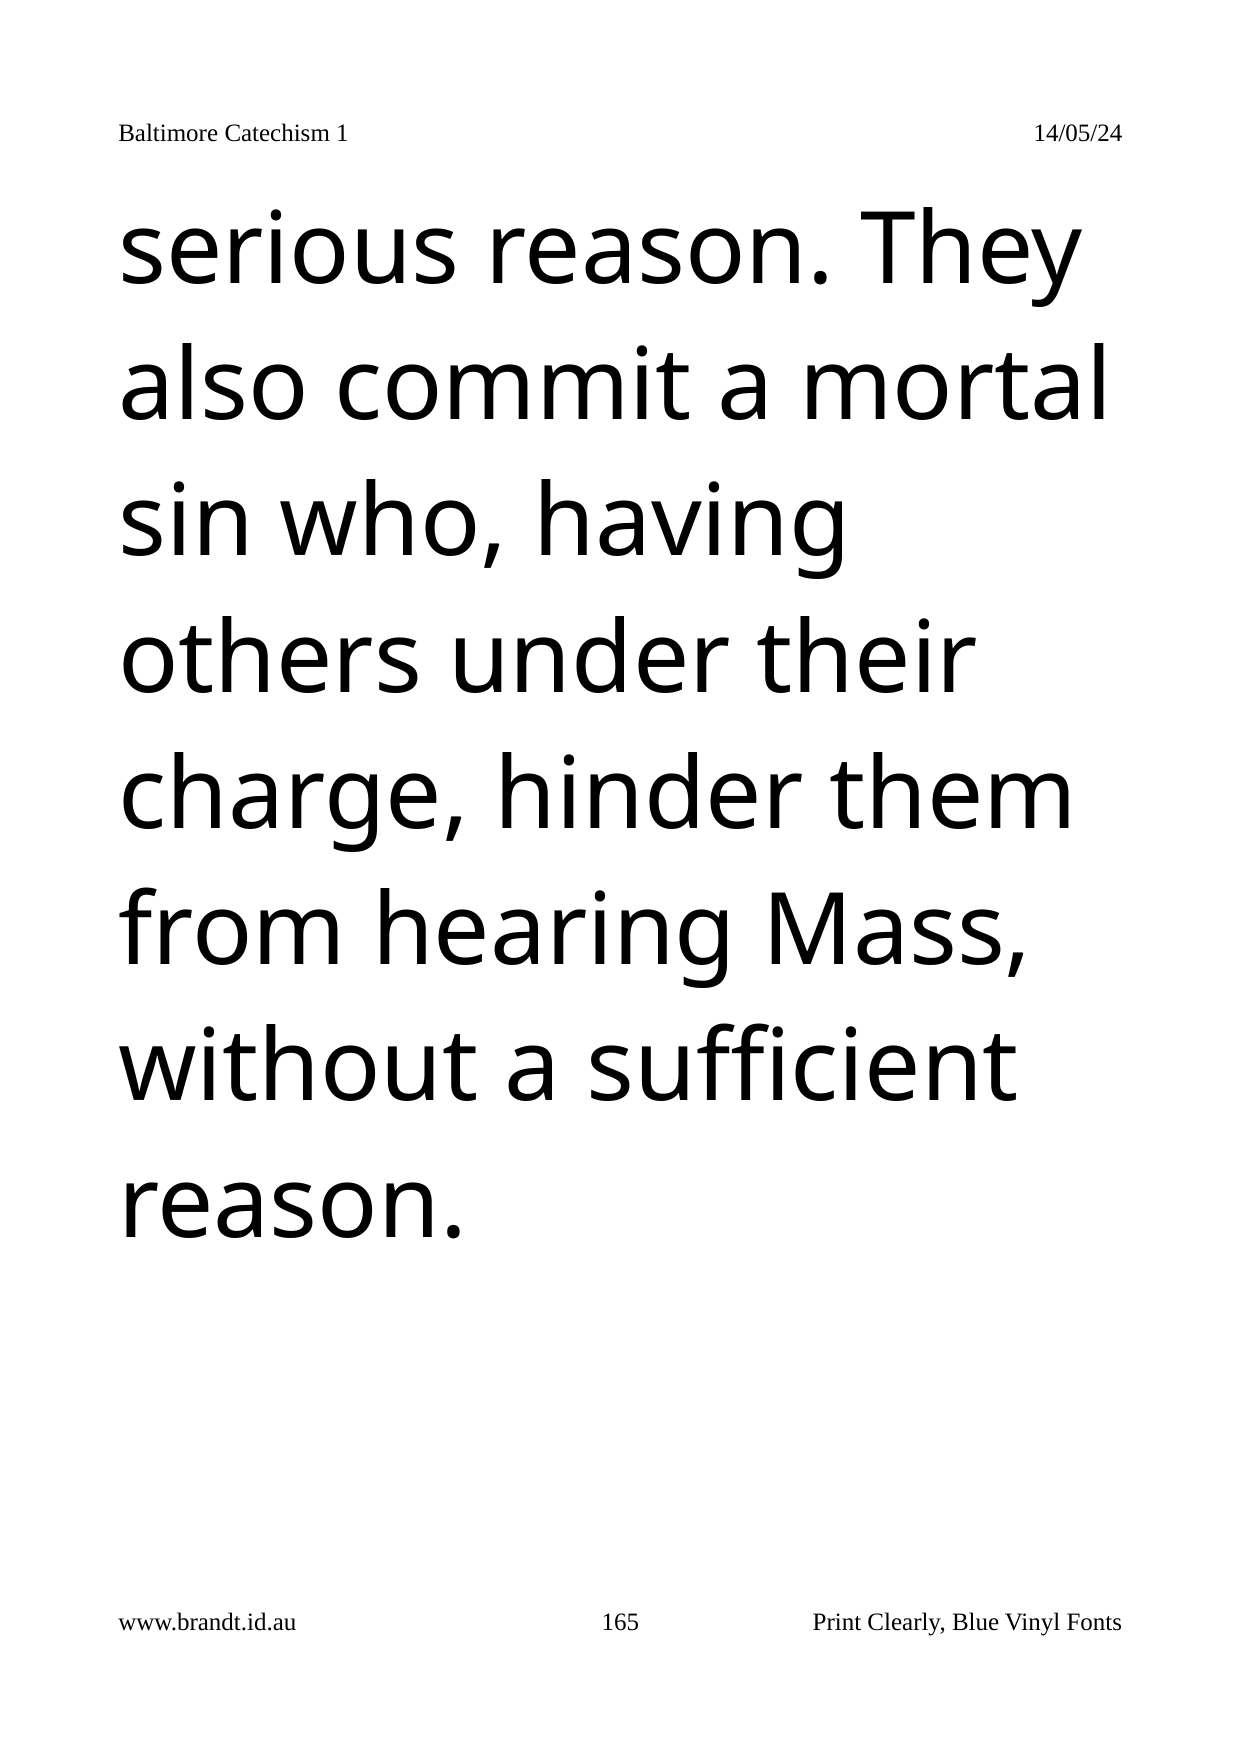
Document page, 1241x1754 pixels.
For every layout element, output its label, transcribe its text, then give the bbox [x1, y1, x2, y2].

text serious reason. They also commit a mortal sin who, having others under their charge, hinder them from hearing Mass, without a sufficient reason. [118, 176, 1122, 1266]
